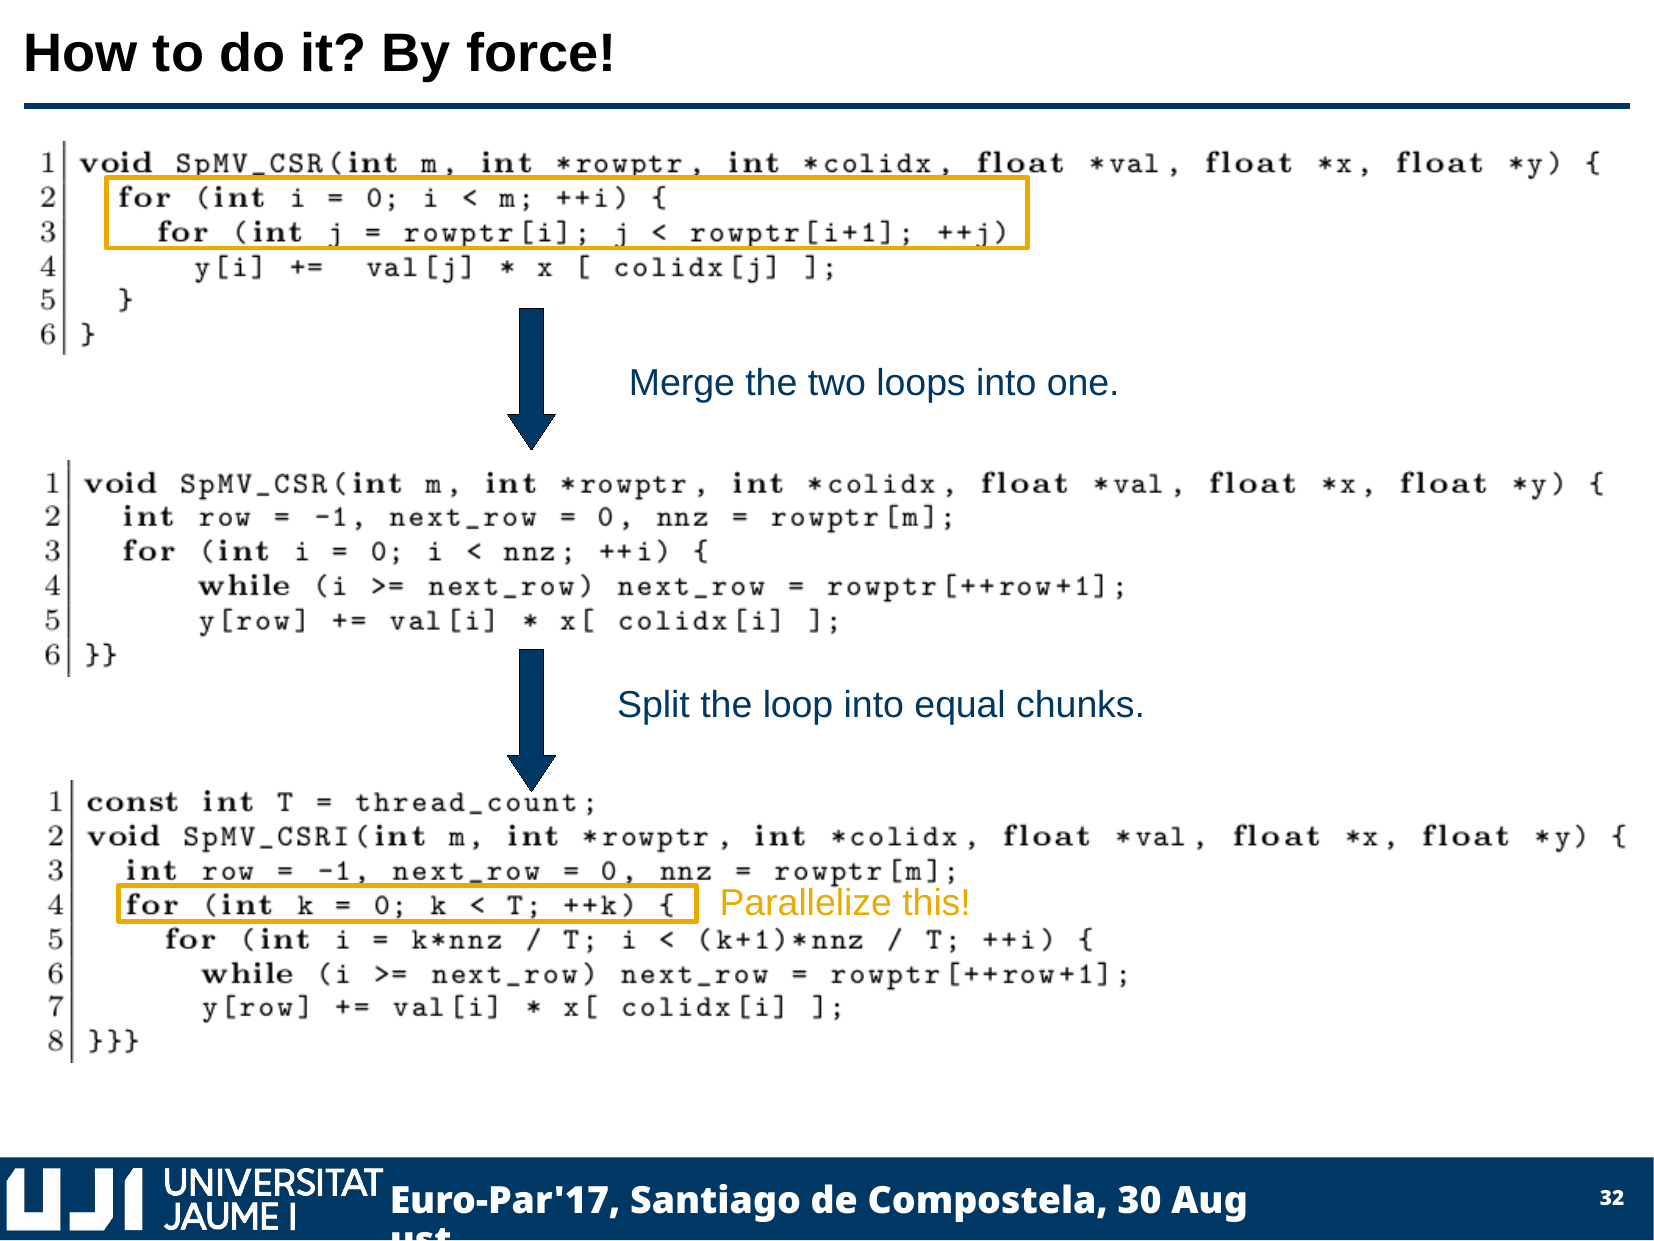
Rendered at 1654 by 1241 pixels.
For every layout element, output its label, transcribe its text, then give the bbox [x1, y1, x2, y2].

title How to do it? By force! [23, 0, 1630, 107]
picture [32, 141, 1607, 355]
text_box Merge the two loops into one. [614, 354, 1135, 411]
text_box Split the loop into equal chunks. [602, 675, 1161, 733]
text_box [507, 308, 556, 450]
text_box Parallelize this! [704, 874, 987, 931]
picture [35, 460, 1617, 677]
text_box [507, 649, 556, 792]
picture [35, 780, 1630, 1063]
picture [0, 1158, 390, 1241]
